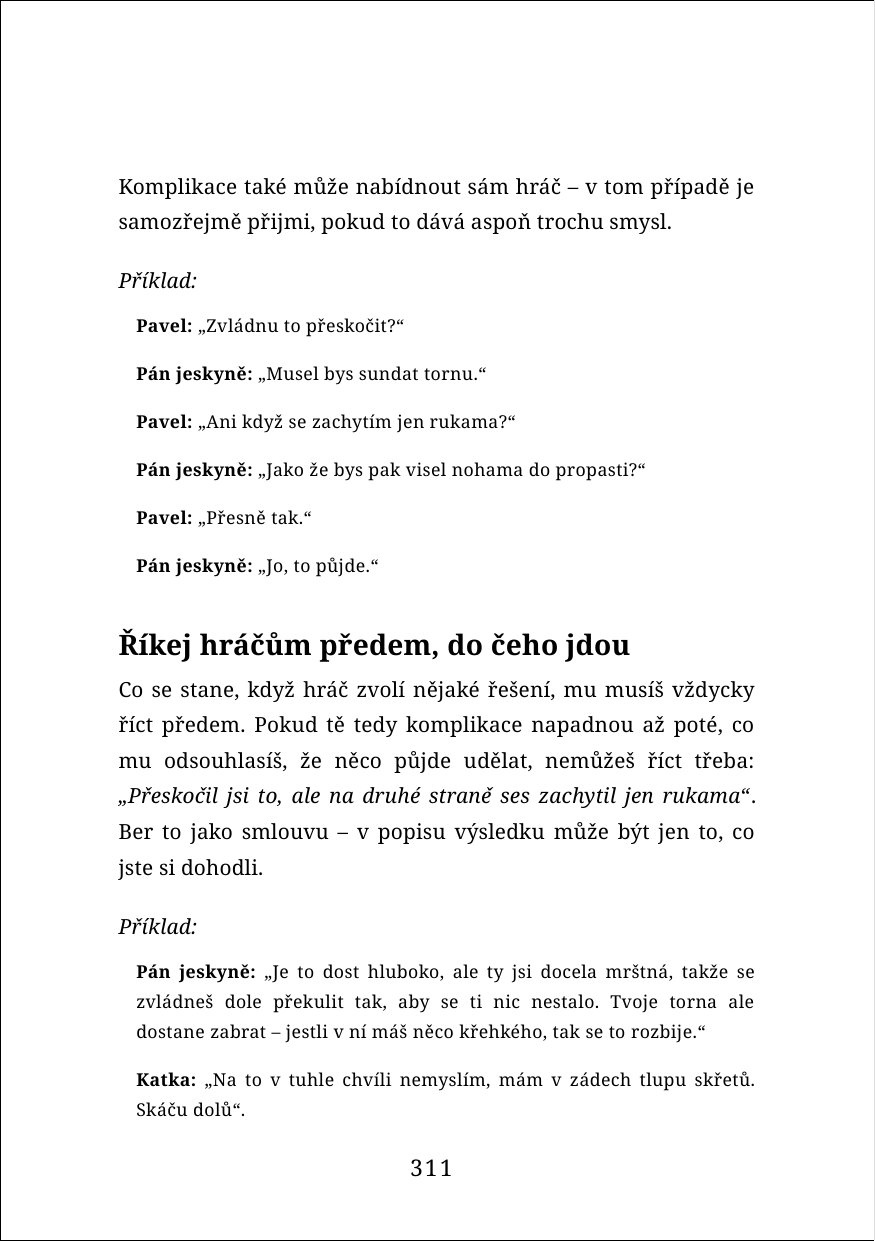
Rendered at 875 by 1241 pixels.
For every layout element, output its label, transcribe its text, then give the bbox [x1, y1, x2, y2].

text Co se stane, když hráč zvolí nějaké řešení, mu musíš vždycky říct předem. Pokud tě tedy komplikace napadnou až poté, co mu odsouhlasíš, že něco půjde udělat, nemůžeš říct třeba: „Přeskočil jsi to, ale na druhé straně ses zachytil jen rukama“. Ber to jako smlouvu – v popisu výsledku může být jen to, co jste si dohodli. [118, 675, 756, 881]
text Pán jeskyně: „Jako že bys pak visel nohama do propasti?“ [136, 457, 756, 482]
text Komplikace také může nabídnout sám hráč – v tom případě je samozřejmě přijmi, pokud to dává aspoň trochu smysl. [118, 172, 756, 236]
text Pavel: „Ani když se zachytím jen rukama?“ [136, 409, 756, 434]
text Pavel: „Přesně tak.“ [136, 505, 756, 529]
text Pán jeskyně: „Jo, to půjde.“ [136, 553, 756, 577]
text Pán jeskyně: „Je to dost hluboko, ale ty jsi docela mrštná, takže se zvládneš dole překulit tak, aby se ti nic nestalo. Tvoje torna ale dostane zabrat – jestli v ní máš něco křehkého, tak se to rozbije.“ [136, 959, 756, 1044]
text Příklad: [118, 912, 756, 940]
text Katka: „Na to v tuhle chvíli nemyslím, mám v zádech tlupu skřetů. Skáču dolů“. [136, 1067, 756, 1122]
subtitle Říkej hráčům předem, do čeho jdou [118, 625, 756, 663]
text Pán jeskyně: „Musel bys sundat tornu.“ [136, 362, 756, 386]
text Příklad: [118, 266, 756, 295]
text Pavel: „Zvládnu to přeskočit?“ [136, 314, 756, 338]
